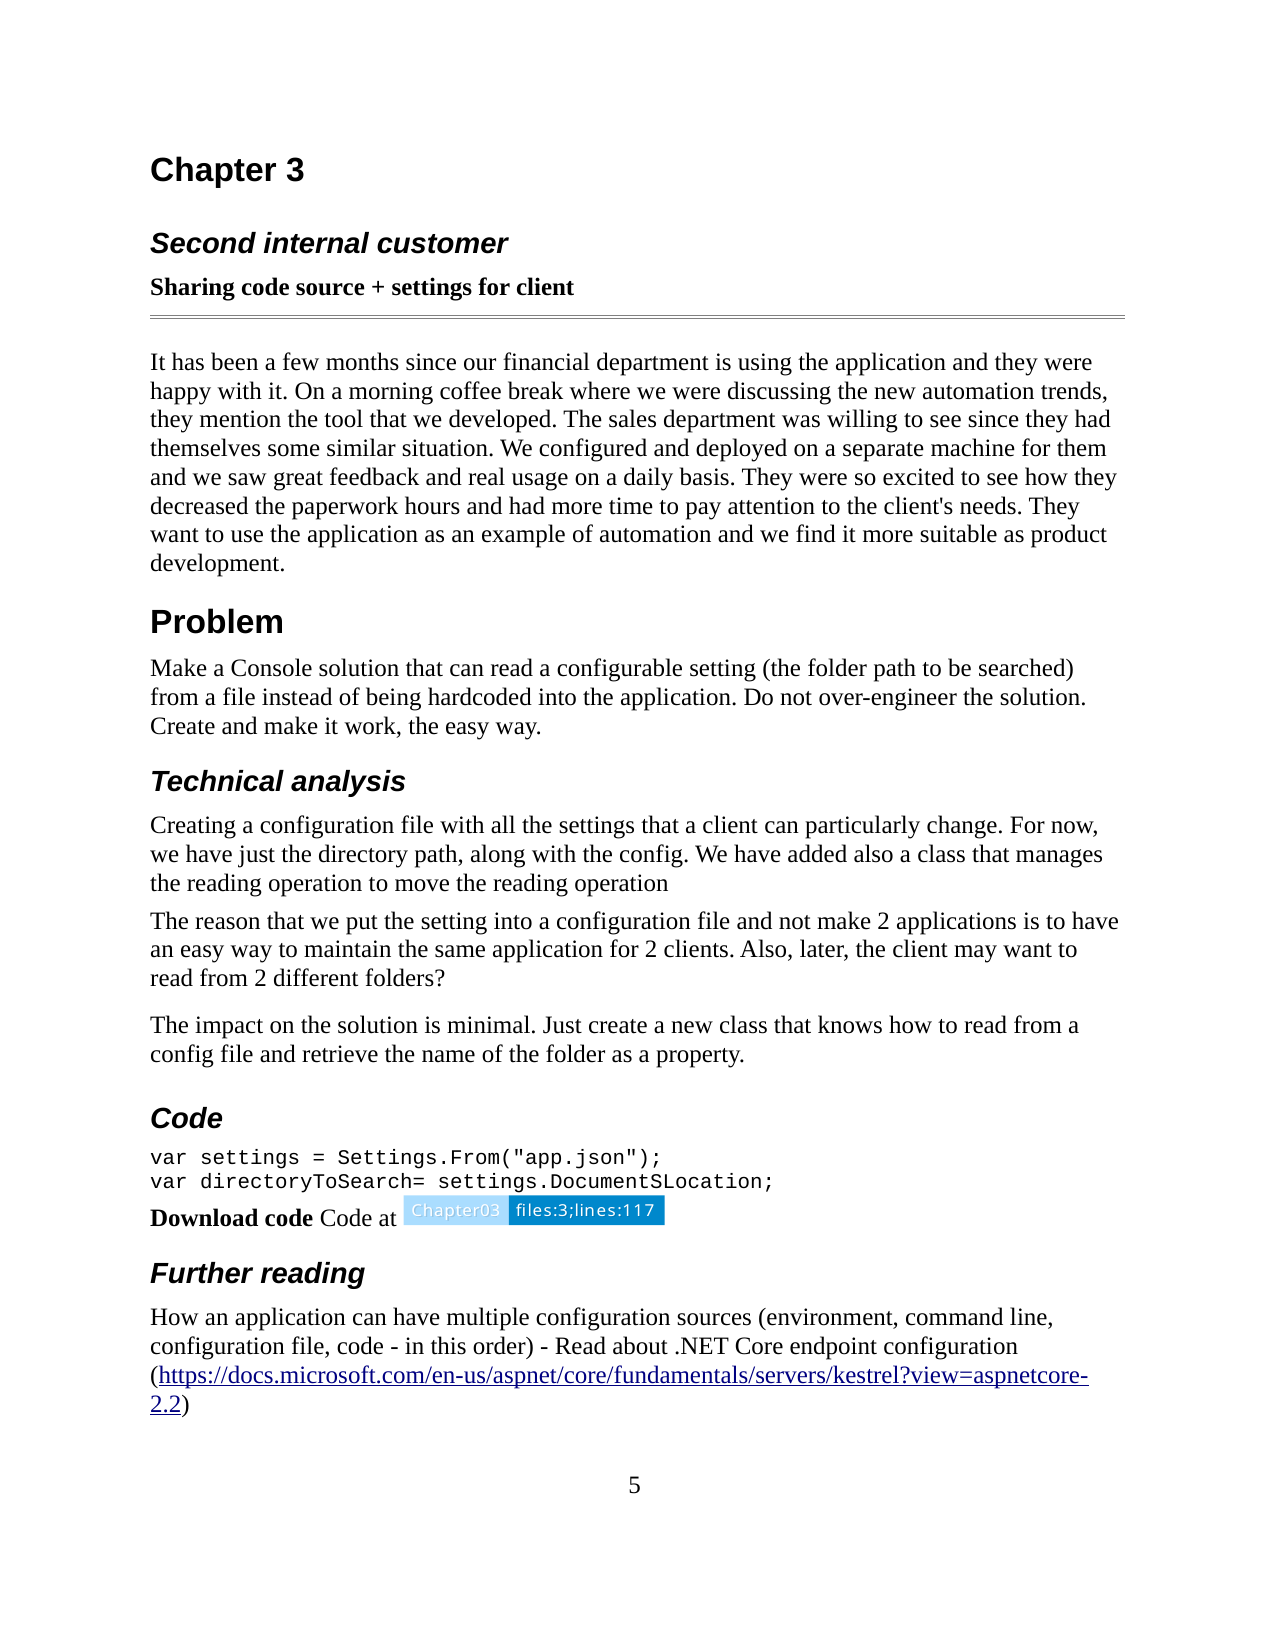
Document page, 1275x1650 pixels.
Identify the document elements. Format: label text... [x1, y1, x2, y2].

text Make a Console solution that can read a configurable setting (the folder path to be searched) from a file instead of being hardcoded into the application. Do not over-engineer the solution. Create and make it work, the easy way. [150, 653, 1125, 739]
text It has been a few months since our financial department is using the application and they were happy with it. On a morning coffee break where we were discussing the new automation trends, they mention the tool that we developed. The sales department was willing to see since they had themselves some similar situation. We configured and deployed on a separate machine for them and we saw great feedback and real usage on a daily basis. They were so excited to see how they decreased the paperwork hours and had more time to pay attention to the client's needs. They want to use the application as an example of automation and we find it more suitable as product development. [150, 347, 1125, 577]
subtitle Technical analysis [150, 764, 1125, 798]
subtitle Problem [150, 602, 1125, 641]
text The reason that we put the setting into a configuration file and not make 2 applications is to have an easy way to maintain the same application for 2 clients. Also, later, the client may want to read from 2 different folders? [150, 906, 1125, 992]
subtitle Further reading [150, 1256, 1125, 1290]
text Sharing code source + settings for client [150, 272, 1125, 301]
subtitle Chapter 3 [150, 150, 1125, 189]
text var directoryToSearch= settings.DocumentSLocation; [150, 1171, 1125, 1195]
text The impact on the solution is minimal. Just create a new class that knows how to read from a config file and retrieve the name of the folder as a property. [150, 1010, 1125, 1067]
text Creating a configuration file with all the settings that a client can particularly change. For now, we have just the directory path, along with the config. We have added also a class that manages the reading operation to move the reading operation [150, 811, 1125, 897]
subtitle Second internal customer [150, 226, 1125, 260]
text var settings = Settings.From("app.json"); [150, 1147, 1125, 1171]
subtitle Code [150, 1101, 1125, 1135]
text Download code Code at [150, 1195, 1125, 1231]
text How an application can have multiple configuration sources (environment, command line, configuration file, code - in this order) - Read about .NET Core endpoint configuration (https://docs.microsoft.com/en-us/aspnet/core/fundamentals/servers/kestrel?view=aspnetcore-2.2) [150, 1302, 1125, 1417]
